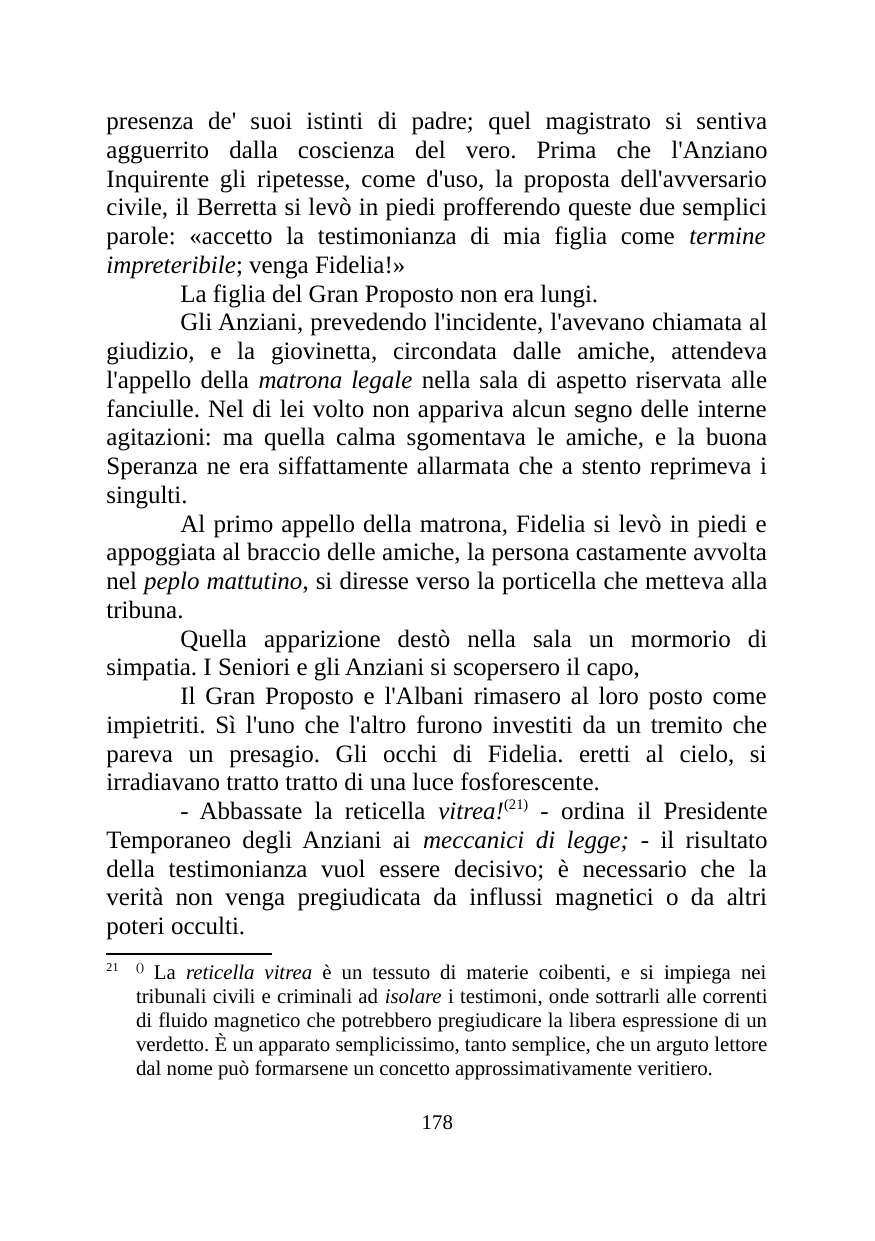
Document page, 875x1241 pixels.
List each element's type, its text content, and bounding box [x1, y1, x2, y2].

text () La reticella vitrea è un tessuto di materie coibenti, e si impiega nei tribunali civili e criminali ad isolare i testimoni, onde sottrarli alle correnti di fluido magnetico che potrebbero pregiudicare la libera espressione di un verdetto. È un apparato semplicissimo, tanto semplice, che un arguto lettore dal nome può formarsene un concetto approssimativamente veritiero. [106, 960, 768, 1080]
text presenza de' suoi istinti di padre; quel magistrato si sentiva agguerrito dalla coscienza del vero. Prima che l'Anziano Inquirente gli ripetesse, come d'uso, la proposta dell'avversario civile, il Berretta si levò in piedi profferendo queste due semplici parole: «accetto la testimonianza di mia figlia come termine impreteribile; venga Fidelia!» [106, 106, 768, 279]
text Gli Anziani, prevedendo l'incidente, l'avevano chiamata al giudizio, e la giovinetta, circondata dalle amiche, attendeva l'appello della matrona legale nella sala di aspetto riservata alle fanciulle. Nel di lei volto non appariva alcun segno delle interne agitazioni: ma quella calma sgomentava le amiche, e la buona Speranza ne era siffattamente allarmata che a stento reprimeva i singulti. [106, 307, 768, 509]
text La figlia del Gran Proposto non era lungi. [106, 279, 768, 307]
text Al primo appello della matrona, Fidelia si levò in piedi e appoggiata al braccio delle amiche, la persona castamente avvolta nel peplo mattutino, si diresse verso la porticella che metteva alla tribuna. [106, 509, 768, 624]
text Il Gran Proposto e l'Albani rimasero al loro posto come impietriti. Sì l'uno che l'altro furono investiti da un tremito che pareva un presagio. Gli occhi di Fidelia. eretti al cielo, si irradiavano tratto tratto di una luce fosforescente. [106, 681, 768, 796]
text Quella apparizione destò nella sala un mormorio di simpatia. I Seniori e gli Anziani si scopersero il capo, [106, 624, 768, 681]
text - Abbassate la reticella vitrea!() - ordina il Presidente Temporaneo degli Anziani ai meccanici di legge; - il risultato della testimonianza vuol essere decisivo; è necessario che la verità non venga pregiudicata da influssi magnetici o da altri poteri occulti. [106, 796, 768, 940]
